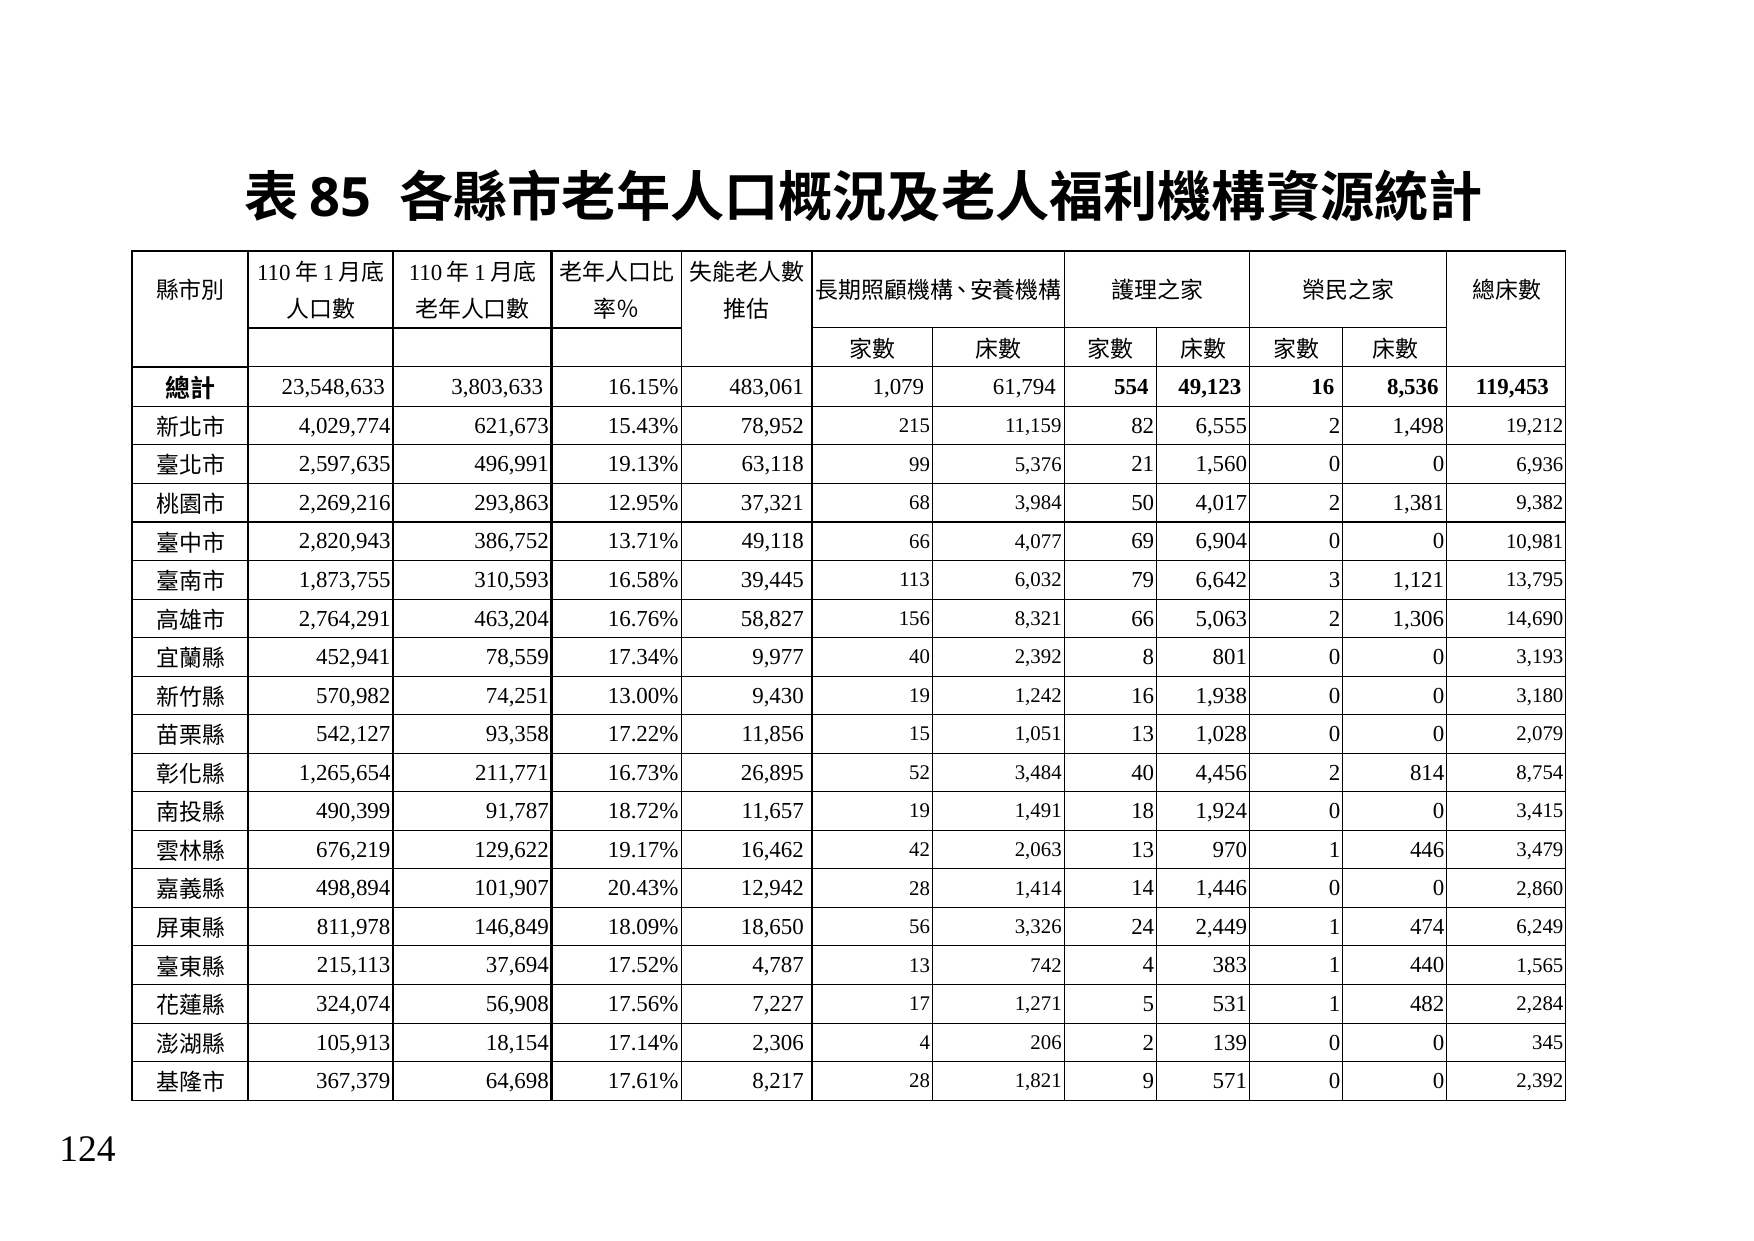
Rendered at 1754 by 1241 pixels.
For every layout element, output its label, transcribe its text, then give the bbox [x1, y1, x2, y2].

table_cell 483,061 [682, 367, 811, 406]
table_cell 56,908 [394, 985, 550, 1022]
table_cell 0 [1343, 1062, 1446, 1099]
table_cell 52 [813, 754, 932, 791]
table_cell 13 [813, 946, 932, 984]
table_cell [133, 327, 247, 366]
table_cell 9 [1065, 1062, 1156, 1099]
table_cell 苗栗縣 [133, 715, 247, 753]
table_cell 39,445 [682, 561, 811, 598]
table_cell 37,694 [394, 946, 550, 984]
table_cell 1,924 [1157, 792, 1249, 830]
table_cell 19,212 [1447, 407, 1565, 444]
table_cell 5,376 [933, 445, 1064, 483]
table_cell 215 [813, 407, 932, 444]
table_cell 324,074 [249, 985, 392, 1022]
table_cell 0 [1343, 869, 1446, 907]
table_cell 554 [1065, 367, 1156, 406]
table_cell 0 [1343, 715, 1446, 753]
table_cell 基隆市 [133, 1062, 247, 1099]
table_cell 9,382 [1447, 484, 1565, 521]
table_cell 2 [1250, 407, 1342, 444]
table_cell 0 [1250, 792, 1342, 830]
table_cell 澎湖縣 [133, 1024, 247, 1061]
table_cell [249, 329, 392, 366]
table_cell 531 [1157, 985, 1249, 1022]
table_cell 18.09% [553, 908, 681, 945]
table_cell 2 [1065, 1024, 1156, 1061]
table_cell 南投縣 [133, 792, 247, 830]
table_cell 3,193 [1447, 638, 1565, 676]
table_cell 床數 [1157, 328, 1249, 366]
table_cell 新竹縣 [133, 677, 247, 714]
table_cell 17.34% [553, 638, 681, 676]
table_cell 814 [1343, 754, 1446, 791]
table_cell 571 [1157, 1062, 1249, 1099]
table_cell 7,227 [682, 985, 811, 1022]
table_cell 1,938 [1157, 677, 1249, 714]
table_cell 1,381 [1343, 484, 1446, 521]
table_cell 446 [1343, 831, 1446, 868]
table_cell 高雄市 [133, 600, 247, 637]
table_cell 79 [1065, 561, 1156, 598]
table_cell 1,560 [1157, 445, 1249, 483]
table_cell 9,977 [682, 638, 811, 676]
table_cell 28 [813, 869, 932, 907]
table_cell 452,941 [249, 638, 392, 676]
table_cell 2 [1250, 754, 1342, 791]
table_cell 0 [1250, 638, 1342, 676]
table_cell 99 [813, 445, 932, 483]
table_cell 2,860 [1447, 869, 1565, 907]
table_cell 0 [1250, 1062, 1342, 1099]
table_cell 17.52% [553, 946, 681, 984]
table_cell 0 [1250, 715, 1342, 753]
table_cell 3,803,633 [394, 367, 550, 406]
table_cell 3,180 [1447, 677, 1565, 714]
table_cell 1,242 [933, 677, 1064, 714]
table_cell 13.00% [553, 677, 681, 714]
table_cell 12.95% [553, 484, 681, 521]
table_cell 56 [813, 908, 932, 945]
table_cell 2,284 [1447, 985, 1565, 1022]
table_cell 0 [1343, 677, 1446, 714]
table_cell 2 [1250, 484, 1342, 521]
table_cell 1,821 [933, 1062, 1064, 1099]
table_cell 臺東縣 [133, 946, 247, 984]
table_cell 臺北市 [133, 445, 247, 483]
table_cell 6,249 [1447, 908, 1565, 945]
table_cell 8,217 [682, 1062, 811, 1099]
table_cell [1447, 327, 1565, 366]
table_cell 臺中市 [133, 523, 247, 560]
table_cell 0 [1343, 638, 1446, 676]
table_cell 4 [1065, 946, 1156, 984]
table_cell 21 [1065, 445, 1156, 483]
table_cell 621,673 [394, 407, 550, 444]
table_cell 2,764,291 [249, 600, 392, 637]
table_cell 8,536 [1343, 367, 1446, 406]
table_cell 78,559 [394, 638, 550, 676]
table_cell 宜蘭縣 [133, 638, 247, 676]
table_cell 42 [813, 831, 932, 868]
table_cell 11,657 [682, 792, 811, 830]
table_cell 2,392 [933, 638, 1064, 676]
table_header 失能老人數推估 [682, 252, 811, 327]
table_cell 23,548,633 [249, 367, 392, 406]
table_cell 63,118 [682, 445, 811, 483]
table_header 總床數 [1447, 252, 1565, 327]
table_cell 6,555 [1157, 407, 1249, 444]
table_cell 58,827 [682, 600, 811, 637]
table_cell 66 [813, 523, 932, 560]
table_cell 18.72% [553, 792, 681, 830]
table_cell 16.76% [553, 600, 681, 637]
table_cell 93,358 [394, 715, 550, 753]
table_cell 4,787 [682, 946, 811, 984]
table_cell 3,415 [1447, 792, 1565, 830]
table_cell 119,453 [1447, 367, 1565, 406]
table_cell 17 [813, 985, 932, 1022]
table_cell 1,271 [933, 985, 1064, 1022]
table_cell 474 [1343, 908, 1446, 945]
table_cell 139 [1157, 1024, 1249, 1061]
table_cell 1 [1250, 946, 1342, 984]
table_cell 2,597,635 [249, 445, 392, 483]
table_cell 17.56% [553, 985, 681, 1022]
table_header 老年人口比率％ [553, 252, 681, 327]
table_cell 1,491 [933, 792, 1064, 830]
table_cell 9,430 [682, 677, 811, 714]
table_cell 215,113 [249, 946, 392, 984]
table_cell 4,017 [1157, 484, 1249, 521]
table_cell 24 [1065, 908, 1156, 945]
table_cell 1,498 [1343, 407, 1446, 444]
table_cell 463,204 [394, 600, 550, 637]
table_cell 0 [1250, 869, 1342, 907]
table_cell 676,219 [249, 831, 392, 868]
table_cell 4,077 [933, 523, 1064, 560]
table_cell 總計 [133, 368, 247, 406]
table_cell 6,936 [1447, 445, 1565, 483]
table_cell 16,462 [682, 831, 811, 868]
table_cell 4 [813, 1024, 932, 1061]
table_cell 床數 [1343, 328, 1446, 366]
table_cell 1,028 [1157, 715, 1249, 753]
table_cell 0 [1250, 445, 1342, 483]
table_cell 1,446 [1157, 869, 1249, 907]
table_cell 2,306 [682, 1024, 811, 1061]
table_cell 8,754 [1447, 754, 1565, 791]
table_cell 1 [1250, 985, 1342, 1022]
table_cell 383 [1157, 946, 1249, 984]
table_cell 0 [1250, 523, 1342, 560]
table_header 長期照顧機構、安養機構 [813, 252, 1064, 327]
table_cell 17.61% [553, 1062, 681, 1099]
table_cell 570,982 [249, 677, 392, 714]
table_cell 14 [1065, 869, 1156, 907]
table_cell 嘉義縣 [133, 869, 247, 907]
table_cell 74,251 [394, 677, 550, 714]
table_cell 屏東縣 [133, 908, 247, 945]
table_cell 床數 [933, 328, 1064, 366]
table_cell 19 [813, 677, 932, 714]
table_cell 17.22% [553, 715, 681, 753]
table_cell 家數 [813, 328, 932, 366]
table_cell 101,907 [394, 869, 550, 907]
table_cell 15 [813, 715, 932, 753]
table_cell 367,379 [249, 1062, 392, 1099]
table_header 110年1月底人口數 [249, 252, 392, 327]
table_cell 2,269,216 [249, 484, 392, 521]
table_cell 花蓮縣 [133, 985, 247, 1022]
table_cell 12,942 [682, 869, 811, 907]
table_cell 28 [813, 1062, 932, 1099]
table_cell 14,690 [1447, 600, 1565, 637]
table_cell 3,479 [1447, 831, 1565, 868]
table_cell 66 [1065, 600, 1156, 637]
table_cell 1,079 [813, 367, 932, 406]
table_cell 50 [1065, 484, 1156, 521]
table_cell 498,894 [249, 869, 392, 907]
table_cell 1,873,755 [249, 561, 392, 598]
table_cell 0 [1343, 792, 1446, 830]
table_cell 69 [1065, 523, 1156, 560]
table_cell 293,863 [394, 484, 550, 521]
table_cell 10,981 [1447, 523, 1565, 560]
table_cell 206 [933, 1024, 1064, 1061]
table_cell 16.58% [553, 561, 681, 598]
table_cell 13,795 [1447, 561, 1565, 598]
table_cell 19.13% [553, 445, 681, 483]
table_cell 1 [1250, 908, 1342, 945]
table_cell 78,952 [682, 407, 811, 444]
table_cell 0 [1343, 523, 1446, 560]
table_cell 386,752 [394, 523, 550, 560]
table_cell 49,123 [1157, 367, 1249, 406]
table_cell 64,698 [394, 1062, 550, 1099]
table_cell 2 [1250, 600, 1342, 637]
table_cell 970 [1157, 831, 1249, 868]
table_cell 61,794 [933, 367, 1064, 406]
table_cell 26,895 [682, 754, 811, 791]
table_cell 440 [1343, 946, 1446, 984]
table_header 110年1月底 老年人口數 [394, 252, 550, 327]
table_cell 20.43% [553, 869, 681, 907]
table_cell 4,456 [1157, 754, 1249, 791]
table_cell 5 [1065, 985, 1156, 1022]
table_cell 3,484 [933, 754, 1064, 791]
table_cell 1,306 [1343, 600, 1446, 637]
table_cell 0 [1343, 1024, 1446, 1061]
table_cell 105,913 [249, 1024, 392, 1061]
table_cell 345 [1447, 1024, 1565, 1061]
table_cell 16 [1250, 367, 1342, 406]
table_header 護理之家 [1065, 252, 1249, 327]
table_cell 40 [1065, 754, 1156, 791]
table_cell [394, 329, 550, 366]
table_cell 19.17% [553, 831, 681, 868]
table_cell 4,029,774 [249, 407, 392, 444]
table_cell 310,593 [394, 561, 550, 598]
table_cell 11,856 [682, 715, 811, 753]
table_cell 68 [813, 484, 932, 521]
table_cell 5,063 [1157, 600, 1249, 637]
table_cell 482 [1343, 985, 1446, 1022]
table_cell 臺南市 [133, 561, 247, 598]
table_cell 156 [813, 600, 932, 637]
table_cell 6,904 [1157, 523, 1249, 560]
table_cell 2,820,943 [249, 523, 392, 560]
table_cell 6,032 [933, 561, 1064, 598]
table_cell 91,787 [394, 792, 550, 830]
table_cell 1,565 [1447, 946, 1565, 984]
table_cell 家數 [1065, 328, 1156, 366]
table_cell 496,991 [394, 445, 550, 483]
table_cell 18 [1065, 792, 1156, 830]
table_cell 雲林縣 [133, 831, 247, 868]
table_cell 490,399 [249, 792, 392, 830]
table_cell 801 [1157, 638, 1249, 676]
table_cell 0 [1250, 677, 1342, 714]
table_cell 3 [1250, 561, 1342, 598]
table_cell 742 [933, 946, 1064, 984]
table_cell 家數 [1250, 328, 1342, 366]
table_cell 8 [1065, 638, 1156, 676]
table_cell 49,118 [682, 523, 811, 560]
table_cell 1,265,654 [249, 754, 392, 791]
table_cell 8,321 [933, 600, 1064, 637]
table_cell 146,849 [394, 908, 550, 945]
table_cell 桃園市 [133, 484, 247, 521]
table_cell 3,984 [933, 484, 1064, 521]
table_cell 2,392 [1447, 1062, 1565, 1099]
subtitle 表85 各縣市老年人口概況及老人福利機構資源統計 [59, 137, 1639, 249]
table_cell 13 [1065, 715, 1156, 753]
table_cell 16 [1065, 677, 1156, 714]
table_cell 129,622 [394, 831, 550, 868]
table_cell 113 [813, 561, 932, 598]
table_cell 1,051 [933, 715, 1064, 753]
table_cell 811,978 [249, 908, 392, 945]
table_cell 1 [1250, 831, 1342, 868]
table_cell 16.15% [553, 367, 681, 406]
table_cell 211,771 [394, 754, 550, 791]
table_cell 82 [1065, 407, 1156, 444]
table_cell 542,127 [249, 715, 392, 753]
table_header 縣市別 [133, 252, 247, 327]
table_cell 2,063 [933, 831, 1064, 868]
table_cell [553, 329, 681, 366]
table_cell 2,079 [1447, 715, 1565, 753]
table_cell 0 [1343, 445, 1446, 483]
table_cell 37,321 [682, 484, 811, 521]
table_cell 0 [1250, 1024, 1342, 1061]
table_cell 彰化縣 [133, 754, 247, 791]
table_cell 18,650 [682, 908, 811, 945]
table_cell 11,159 [933, 407, 1064, 444]
table_cell 16.73% [553, 754, 681, 791]
table_cell 18,154 [394, 1024, 550, 1061]
table_cell 1,414 [933, 869, 1064, 907]
table_cell 13.71% [553, 523, 681, 560]
table_cell 新北市 [133, 407, 247, 444]
table_cell 40 [813, 638, 932, 676]
table_cell [682, 327, 811, 366]
table_cell 6,642 [1157, 561, 1249, 598]
table_cell 3,326 [933, 908, 1064, 945]
table_cell 17.14% [553, 1024, 681, 1061]
table_cell 13 [1065, 831, 1156, 868]
table_header 榮民之家 [1250, 252, 1446, 327]
table_cell 1,121 [1343, 561, 1446, 598]
table_cell 19 [813, 792, 932, 830]
table_cell 2,449 [1157, 908, 1249, 945]
table_cell 15.43% [553, 407, 681, 444]
